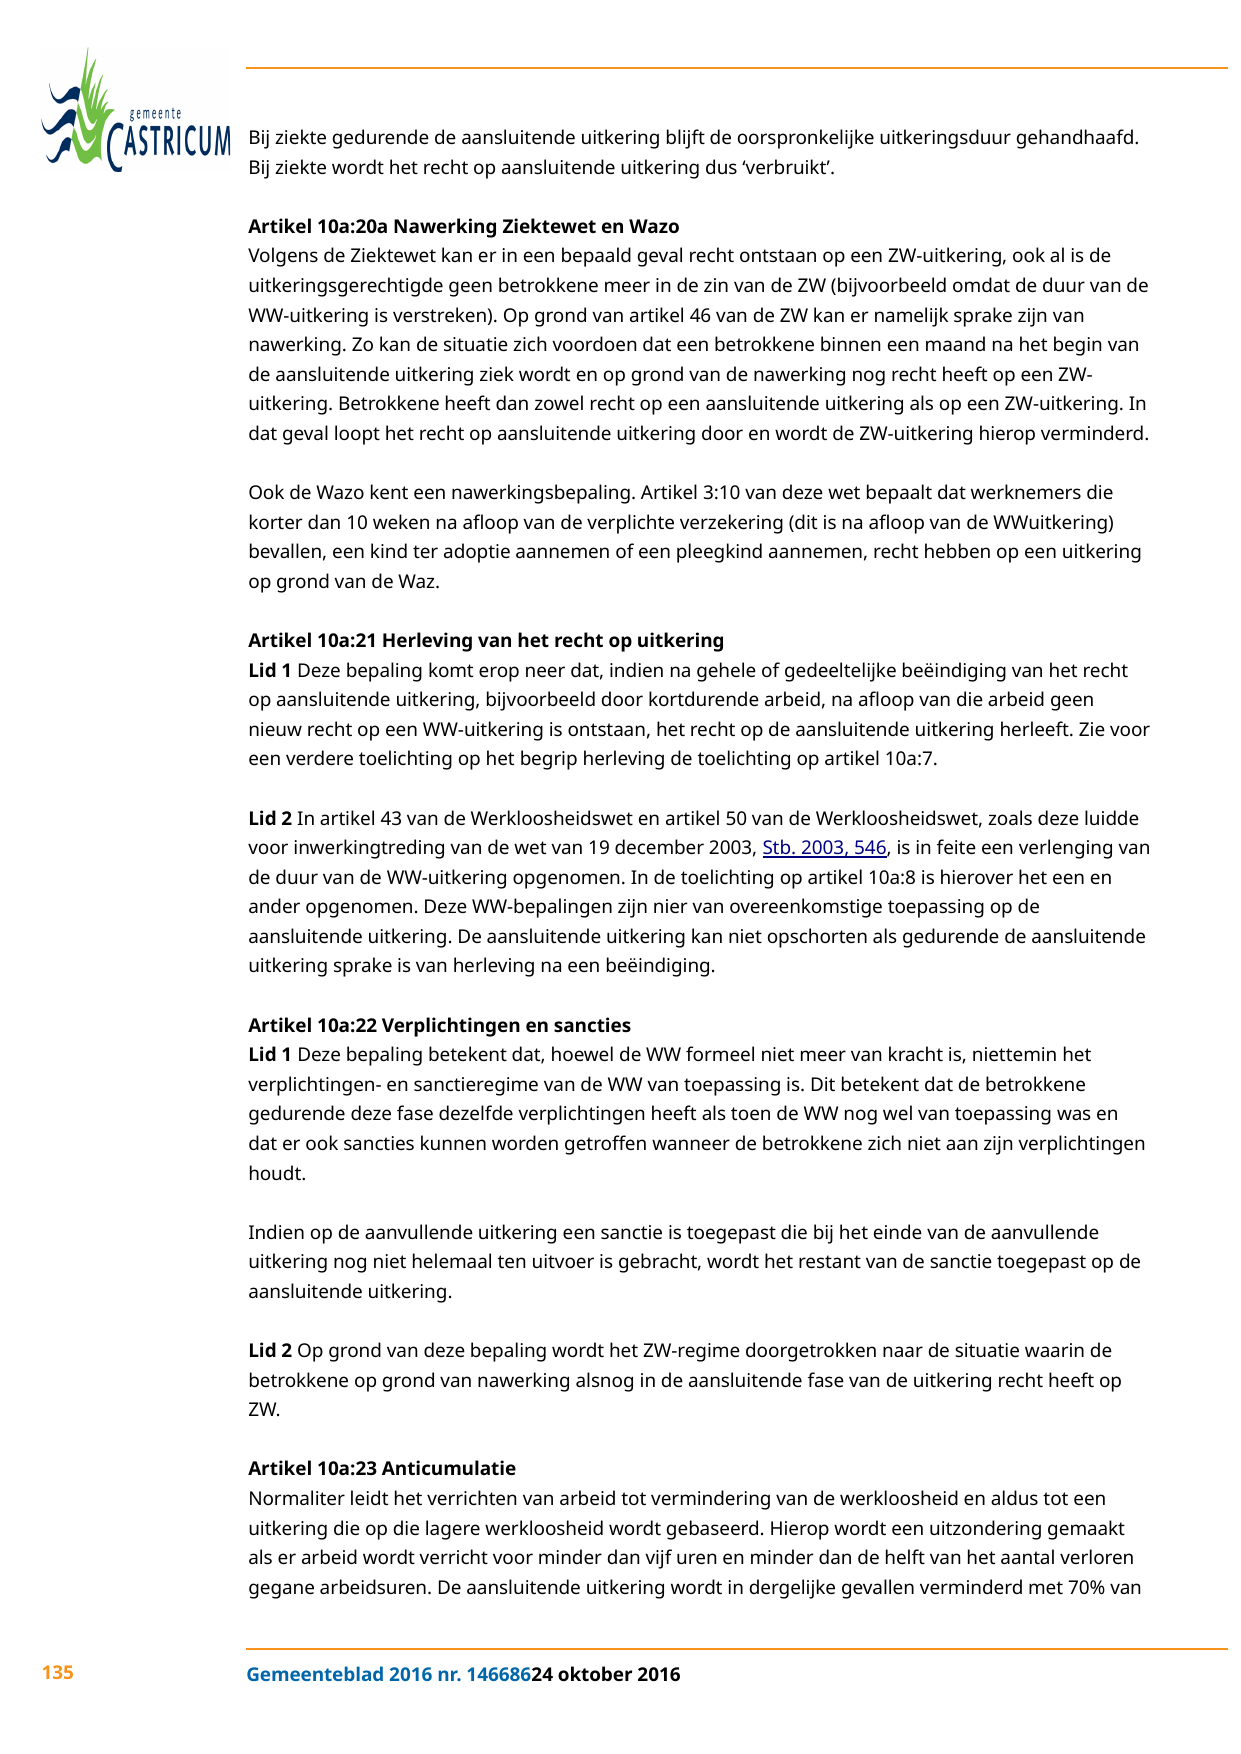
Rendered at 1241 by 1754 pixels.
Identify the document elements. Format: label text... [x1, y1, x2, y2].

picture [41, 47, 231, 172]
text Normaliter leidt het verrichten van arbeid tot vermindering van de werkloosheid en aldus tot een uitkering die op die lagere werkloosheid wordt gebaseerd. Hierop wordt een uitzondering gemaakt als er arbeid wordt verricht voor minder dan vijf uren en minder dan de helft van het aantal verloren gegane arbeidsuren. De aansluitende uitkering wordt in dergelijke gevallen verminderd met 70% van [248, 1485, 1152, 1600]
text Volgens de Ziektewet kan er in een bepaald geval recht ontstaan op een ZW-uitkering, ook al is de uitkeringsgerechtigde geen betrokkene meer in de zin van de ZW (bijvoorbeeld omdat de duur van de WW-uitkering is verstreken). Op grond van artikel 46 van de ZW kan er namelijk sprake zijn van nawerking. Zo kan de situatie zich voordoen dat een betrokkene binnen een maand na het begin van de aansluitende uitkering ziek wordt en op grond van de nawerking nog recht heeft op een ZW-uitkering. Betrokkene heeft dan zowel recht op een aansluitende uitkering als op een ZW-uitkering. In dat geval loopt het recht op aansluitende uitkering door en wordt de ZW-uitkering hierop verminderd. [248, 243, 1152, 446]
text Bij ziekte gedurende de aansluitende uitkering blijft de oorspronkelijke uitkeringsduur gehandhaafd. Bij ziekte wordt het recht op aansluitende uitkering dus ‘verbruikt’. [248, 124, 1152, 180]
text Ook de Wazo kent een nawerkingsbepaling. Artikel 3:10 van deze wet bepaalt dat werknemers die korter dan 10 weken na afloop van de verplichte verzekering (dit is na afloop van de WWuitkering) bevallen, een kind ter adoptie aannemen of een pleegkind aannemen, recht hebben op een uitkering op grond van de Waz. [248, 479, 1152, 594]
text Indien op de aanvullende uitkering een sanctie is toegepast die bij het einde van de aanvullende uitkering nog niet helemaal ten uitvoer is gebracht, wordt het restant van de sanctie toegepast op de aansluitende uitkering. [248, 1219, 1152, 1304]
text Artikel 10a:23 Anticumulatie [248, 1456, 1152, 1481]
text Lid 2 Op grond van deze bepaling wordt het ZW-regime doorgetrokken naar de situatie waarin de betrokkene op grond van nawerking alsnog in de aansluitende fase van de uitkering recht heeft op ZW. [248, 1337, 1152, 1422]
text Artikel 10a:21 Herleving van het recht op uitkering [248, 627, 1152, 653]
text Lid 1 Deze bepaling komt erop neer dat, indien na gehele of gedeeltelijke beëindiging van het recht op aansluitende uitkering, bijvoorbeeld door kortdurende arbeid, na afloop van die arbeid geen nieuw recht op een WW-uitkering is ontstaan, het recht op de aansluitende uitkering herleeft. Zie voor een verdere toelichting op het begrip herleving de toelichting op artikel 10a:7. [248, 657, 1152, 771]
text Lid 2 In artikel 43 van de Werkloosheidswet en artikel 50 van de Werkloosheidswet, zoals deze luidde voor inwerkingtreding van de wet van 19 december 2003, Stb. 2003, 546, is in feite een verlenging van de duur van de WW-uitkering opgenomen. In de toelichting op artikel 10a:8 is hierover het een en ander opgenomen. Deze WW-bepalingen zijn nier van overeenkomstige toepassing op de aansluitende uitkering. De aansluitende uitkering kan niet opschorten als gedurende de aansluitende uitkering sprake is van herleving na een beëindiging. [248, 805, 1152, 978]
text Artikel 10a:22 Verplichtingen en sancties [248, 1012, 1152, 1038]
text Artikel 10a:20a Nawerking Ziektewet en Wazo [248, 213, 1152, 239]
text Lid 1 Deze bepaling betekent dat, hoewel de WW formeel niet meer van kracht is, niettemin het verplichtingen- en sanctieregime van de WW van toepassing is. Dit betekent dat de betrokkene gedurende deze fase dezelfde verplichtingen heeft als toen de WW nog wel van toepassing was en dat er ook sancties kunnen worden getroffen wanneer de betrokkene zich niet aan zijn verplichtingen houdt. [248, 1041, 1152, 1186]
